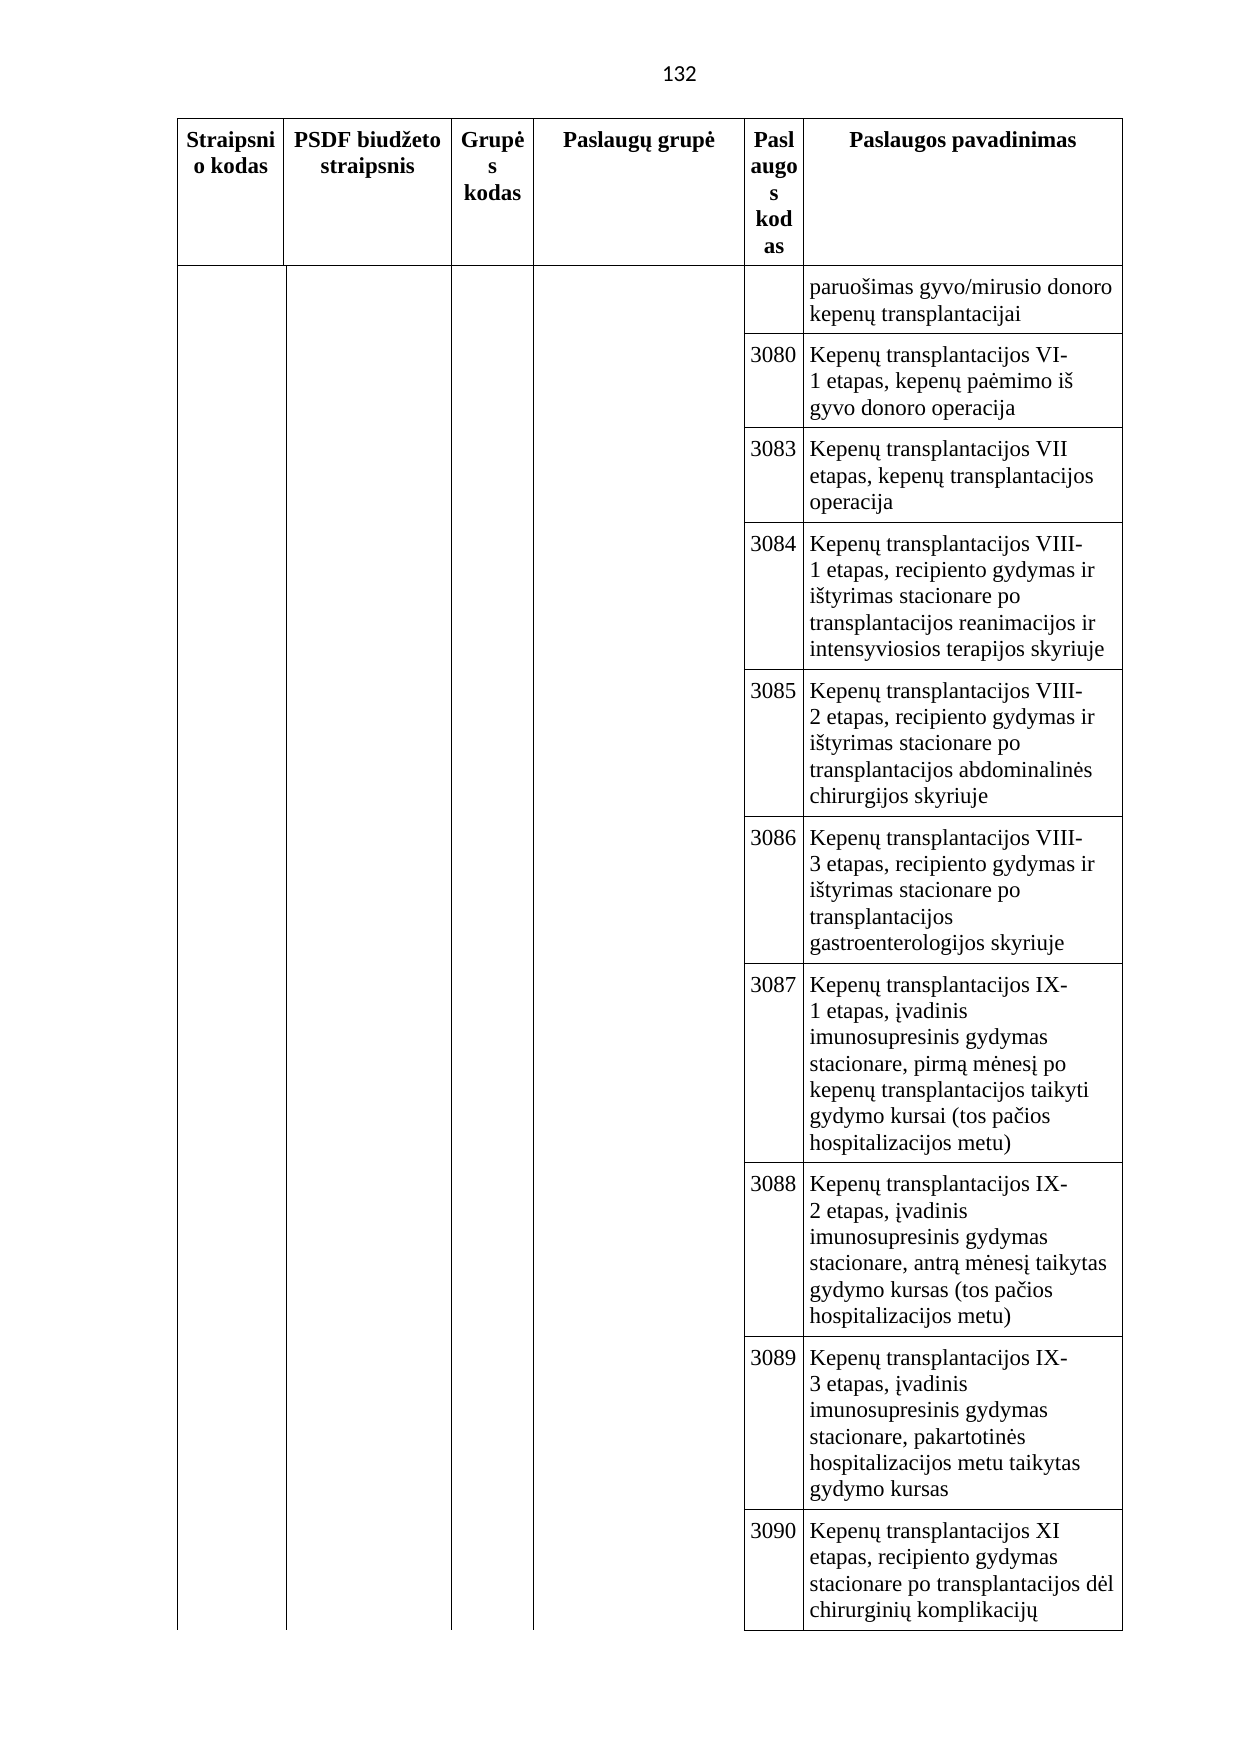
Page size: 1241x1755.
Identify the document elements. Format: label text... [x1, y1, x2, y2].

table_cell Kepenų transplantacijos IX-2 etapas, įvadinis imunosupresinis gydymas stacionare, antrą mėnesį taikytas gydymo kursas (tos pačios hospitalizacijos metu) [804, 1163, 1122, 1336]
table_cell Kepenų transplantacijos XI etapas, recipiento gydymas stacionare po transplantacijos dėl chirurginių komplikacijų [804, 1510, 1122, 1629]
table_cell [452, 963, 533, 1162]
table_cell [452, 1509, 533, 1629]
table_cell [178, 427, 286, 522]
table_cell [452, 816, 533, 962]
table_cell [452, 522, 533, 668]
table_cell [534, 427, 744, 522]
table_cell [178, 333, 286, 427]
table_cell [534, 266, 744, 333]
table_cell [452, 427, 533, 522]
table_cell [287, 1336, 451, 1509]
table_header Paslaugų grupė [534, 119, 744, 265]
table_cell paruošimas gyvo/mirusio donoro kepenų transplantacijai [804, 266, 1122, 333]
table_cell [178, 669, 286, 816]
table_cell [178, 1509, 286, 1629]
table_cell [287, 333, 451, 427]
table_cell [287, 1162, 451, 1336]
table_cell 3090 [745, 1510, 803, 1629]
table_cell 3080 [745, 334, 803, 427]
table_cell Kepenų transplantacijos VIII-2 etapas, recipiento gydymas ir ištyrimas stacionare po transplantacijos abdominalinės chirurgijos skyriuje [804, 670, 1122, 816]
table_cell [287, 266, 451, 333]
table_cell [534, 522, 744, 668]
table_cell Kepenų transplantacijos IX-1 etapas, įvadinis imunosupresinis gydymas stacionare, pirmą mėnesį po kepenų transplantacijos taikyti gydymo kursai (tos pačios hospitalizacijos metu) [804, 964, 1122, 1162]
table_cell Kepenų transplantacijos VII etapas, kepenų transplantacijos operacija [804, 428, 1122, 522]
table_header PSDF biudžeto straipsnis [284, 119, 451, 265]
table_cell [534, 816, 744, 962]
table_cell [287, 963, 451, 1162]
table_header Paslaugos kodas [745, 119, 803, 265]
table_cell [287, 816, 451, 962]
table_cell [745, 266, 803, 333]
table_cell [534, 1509, 744, 1629]
table_cell Kepenų transplantacijos VIII-1 etapas, recipiento gydymas ir ištyrimas stacionare po transplantacijos reanimacijos ir intensyviosios terapijos skyriuje [804, 523, 1122, 668]
table_cell [178, 1162, 286, 1336]
table_cell [452, 333, 533, 427]
table_cell [178, 522, 286, 668]
table_cell [178, 1336, 286, 1509]
table_header Paslaugos pavadinimas [804, 119, 1122, 265]
table_cell [452, 266, 533, 333]
table_cell 3088 [745, 1163, 803, 1336]
table_cell 3086 [745, 817, 803, 962]
table_header Straipsnio kodas [178, 119, 283, 265]
table_cell [178, 963, 286, 1162]
table_cell [534, 963, 744, 1162]
table_cell Kepenų transplantacijos IX-3 etapas, įvadinis imunosupresinis gydymas stacionare, pakartotinės hospitalizacijos metu taikytas gydymo kursas [804, 1337, 1122, 1509]
table_cell [452, 1162, 533, 1336]
table_cell Kepenų transplantacijos VI-1 etapas, kepenų paėmimo iš gyvo donoro operacija [804, 334, 1122, 427]
table_cell [178, 816, 286, 962]
table_cell 3083 [745, 428, 803, 522]
table_cell 3085 [745, 670, 803, 816]
table_cell 3089 [745, 1337, 803, 1509]
table_header Grupės kodas [452, 119, 533, 265]
table_cell [534, 1162, 744, 1336]
table_cell [452, 669, 533, 816]
table_cell [452, 1336, 533, 1509]
table_cell [287, 522, 451, 668]
table_cell Kepenų transplantacijos VIII-3 etapas, recipiento gydymas ir ištyrimas stacionare po transplantacijos gastroenterologijos skyriuje [804, 817, 1122, 962]
table_cell [534, 669, 744, 816]
table_cell [287, 669, 451, 816]
table_cell [534, 333, 744, 427]
table_cell [178, 266, 286, 333]
table_cell [287, 427, 451, 522]
table_cell [287, 1509, 451, 1629]
table_cell [534, 1336, 744, 1509]
table_cell 3087 [745, 964, 803, 1162]
table_cell 3084 [745, 523, 803, 668]
